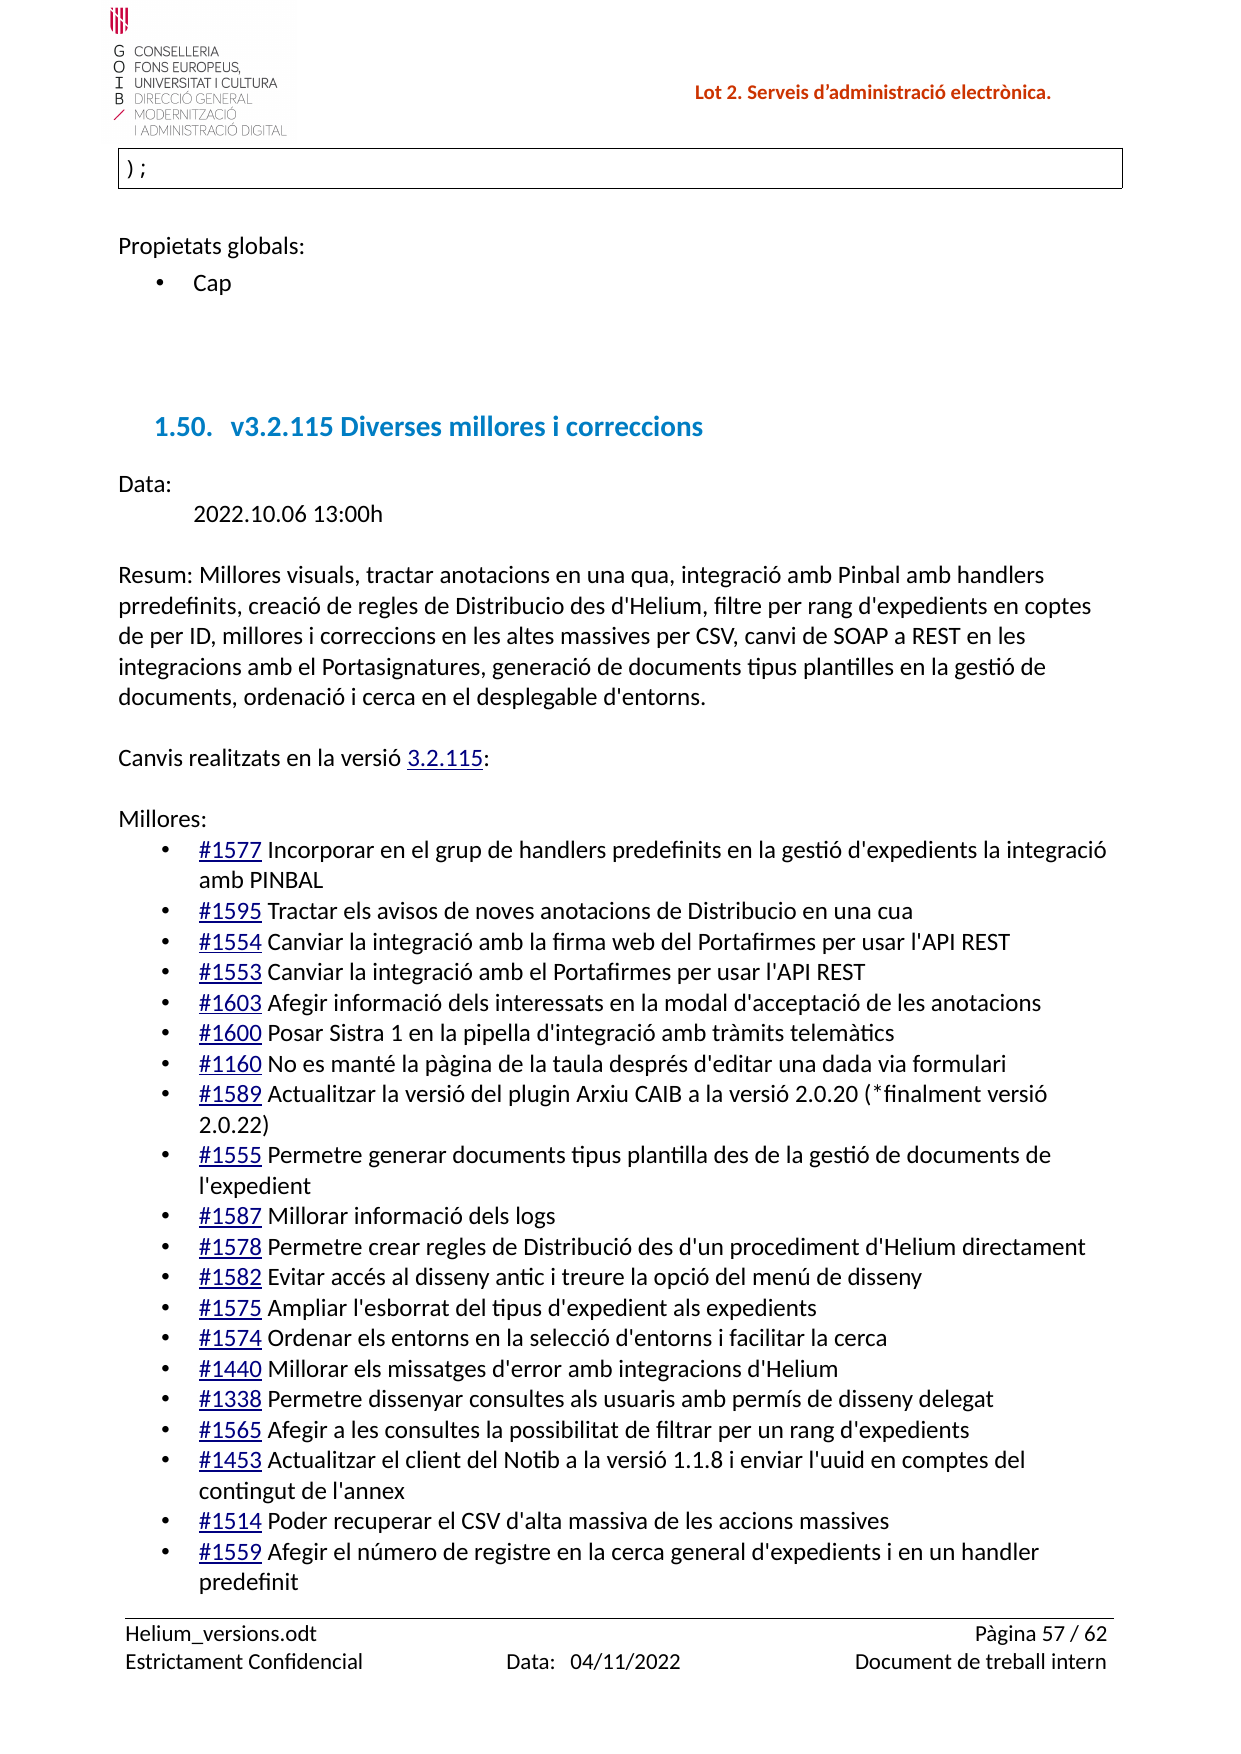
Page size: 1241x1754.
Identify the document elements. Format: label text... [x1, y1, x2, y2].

text Resum: Millores visuals, tractar anotacions en una qua, integració amb Pinbal amb handlers prredefinits, creació de regles de Distribucio des d'Helium, filtre per rang d'expedients en coptes de per ID, millores i correccions en les altes massives per CSV, canvi de SOAP a REST en les integracions amb el Portasignatures, generació de documents tipus plantilles en la gestió de documents, ordenació i cerca en el desplegable d'entorns. [118, 559, 1122, 712]
subtitle v3.2.115 Diverses millores i correccions [153, 408, 1122, 444]
list #1440 Millorar els missatges d'error amb integracions d'Helium [161, 1353, 1122, 1383]
list #1595 Tractar els avisos de noves anotacions de Distribucio en una cua [161, 895, 1122, 926]
picture [100, 0, 297, 144]
list #1160 No es manté la pàgina de la taula després d'editar una dada via formulari [161, 1048, 1122, 1078]
text Canvis realitzats en la versió 3.2.115: [118, 742, 1122, 773]
list #1578 Permetre crear regles de Distribució des d'un procediment d'Helium directament [161, 1231, 1122, 1261]
list #1565 Afegir a les consultes la possibilitat de filtrar per un rang d'expedients [161, 1414, 1122, 1444]
text Data: [118, 468, 1122, 498]
list #1553 Canviar la integració amb el Portafirmes per usar l'API REST [161, 956, 1122, 987]
list #1559 Afegir el número de registre en la cerca general d'expedients i en un handler predefinit [161, 1536, 1122, 1597]
list #1600 Posar Sistra 1 en la pipella d'integració amb tràmits telemàtics [161, 1017, 1122, 1048]
list #1338 Permetre dissenyar consultes als usuaris amb permís de disseny delegat [161, 1383, 1122, 1414]
text 2022.10.06 13:00h [118, 498, 1122, 529]
table_header ); [119, 149, 1122, 188]
list #1554 Canviar la integració amb la firma web del Portafirmes per usar l'API REST [161, 926, 1122, 956]
list #1589 Actualitzar la versió del plugin Arxiu CAIB a la versió 2.0.20 (*finalment versió 2.0.22) [161, 1078, 1122, 1139]
list #1582 Evitar accés al disseny antic i treure la opció del menú de disseny [161, 1261, 1122, 1292]
list #1575 Ampliar l'esborrat del tipus d'expedient als expedients [161, 1292, 1122, 1322]
list #1587 Millorar informació dels logs [161, 1200, 1122, 1231]
list #1577 Incorporar en el grup de handlers predefinits en la gestió d'expedients la integració amb PINBAL [161, 834, 1122, 895]
list #1603 Afegir informació dels interessats en la modal d'acceptació de les anotacions [161, 987, 1122, 1017]
text Propietats globals: [118, 230, 1122, 261]
list Cap [156, 267, 1122, 297]
list #1514 Poder recuperar el CSV d'alta massiva de les accions massives [161, 1506, 1122, 1536]
list #1574 Ordenar els entorns en la selecció d'entorns i facilitar la cerca [161, 1322, 1122, 1353]
list #1453 Actualitzar el client del Notib a la versió 1.1.8 i enviar l'uuid en comptes del contingut de l'annex [161, 1444, 1122, 1506]
text Millores: [118, 803, 1122, 834]
list #1555 Permetre generar documents tipus plantilla des de la gestió de documents de l'expedient [161, 1139, 1122, 1200]
